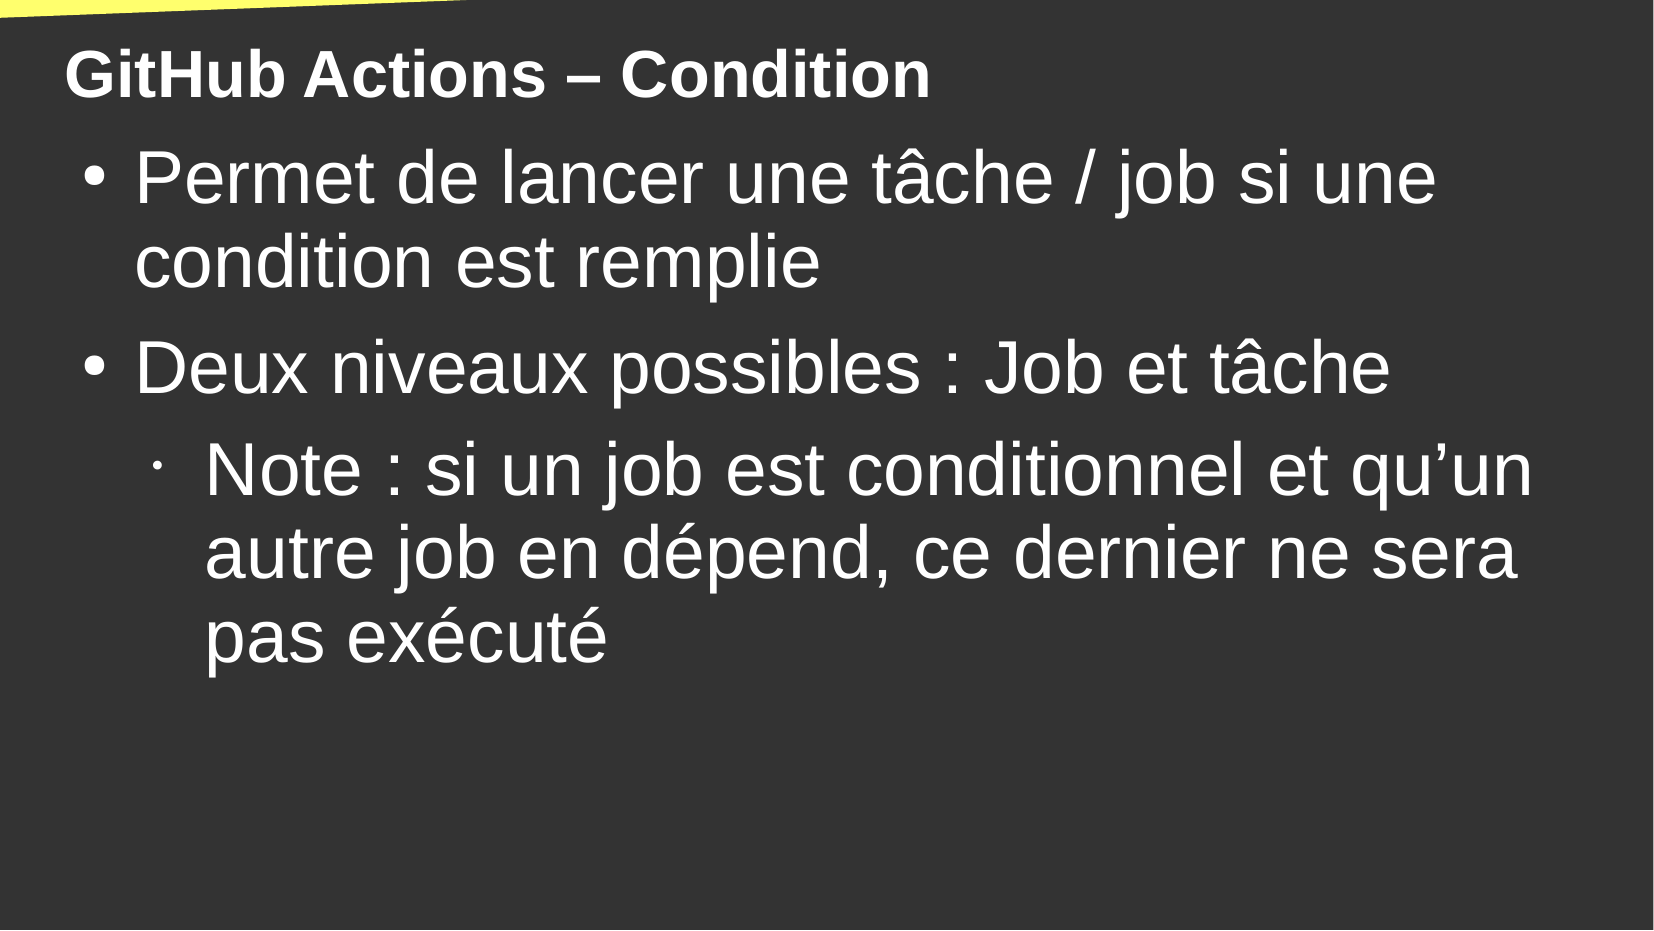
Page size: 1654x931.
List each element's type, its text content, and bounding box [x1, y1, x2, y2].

text_box [0, 0, 467, 18]
title GitHub Actions – Condition [64, 37, 1577, 119]
list Permet de lancer une tâche / job si une condition est remplie Deux niveaux possibles : Job et tâche Note : si un job est conditionnel et qu’un autre job en dépend, ce dernier ne sera pas exécuté [63, 135, 1542, 721]
